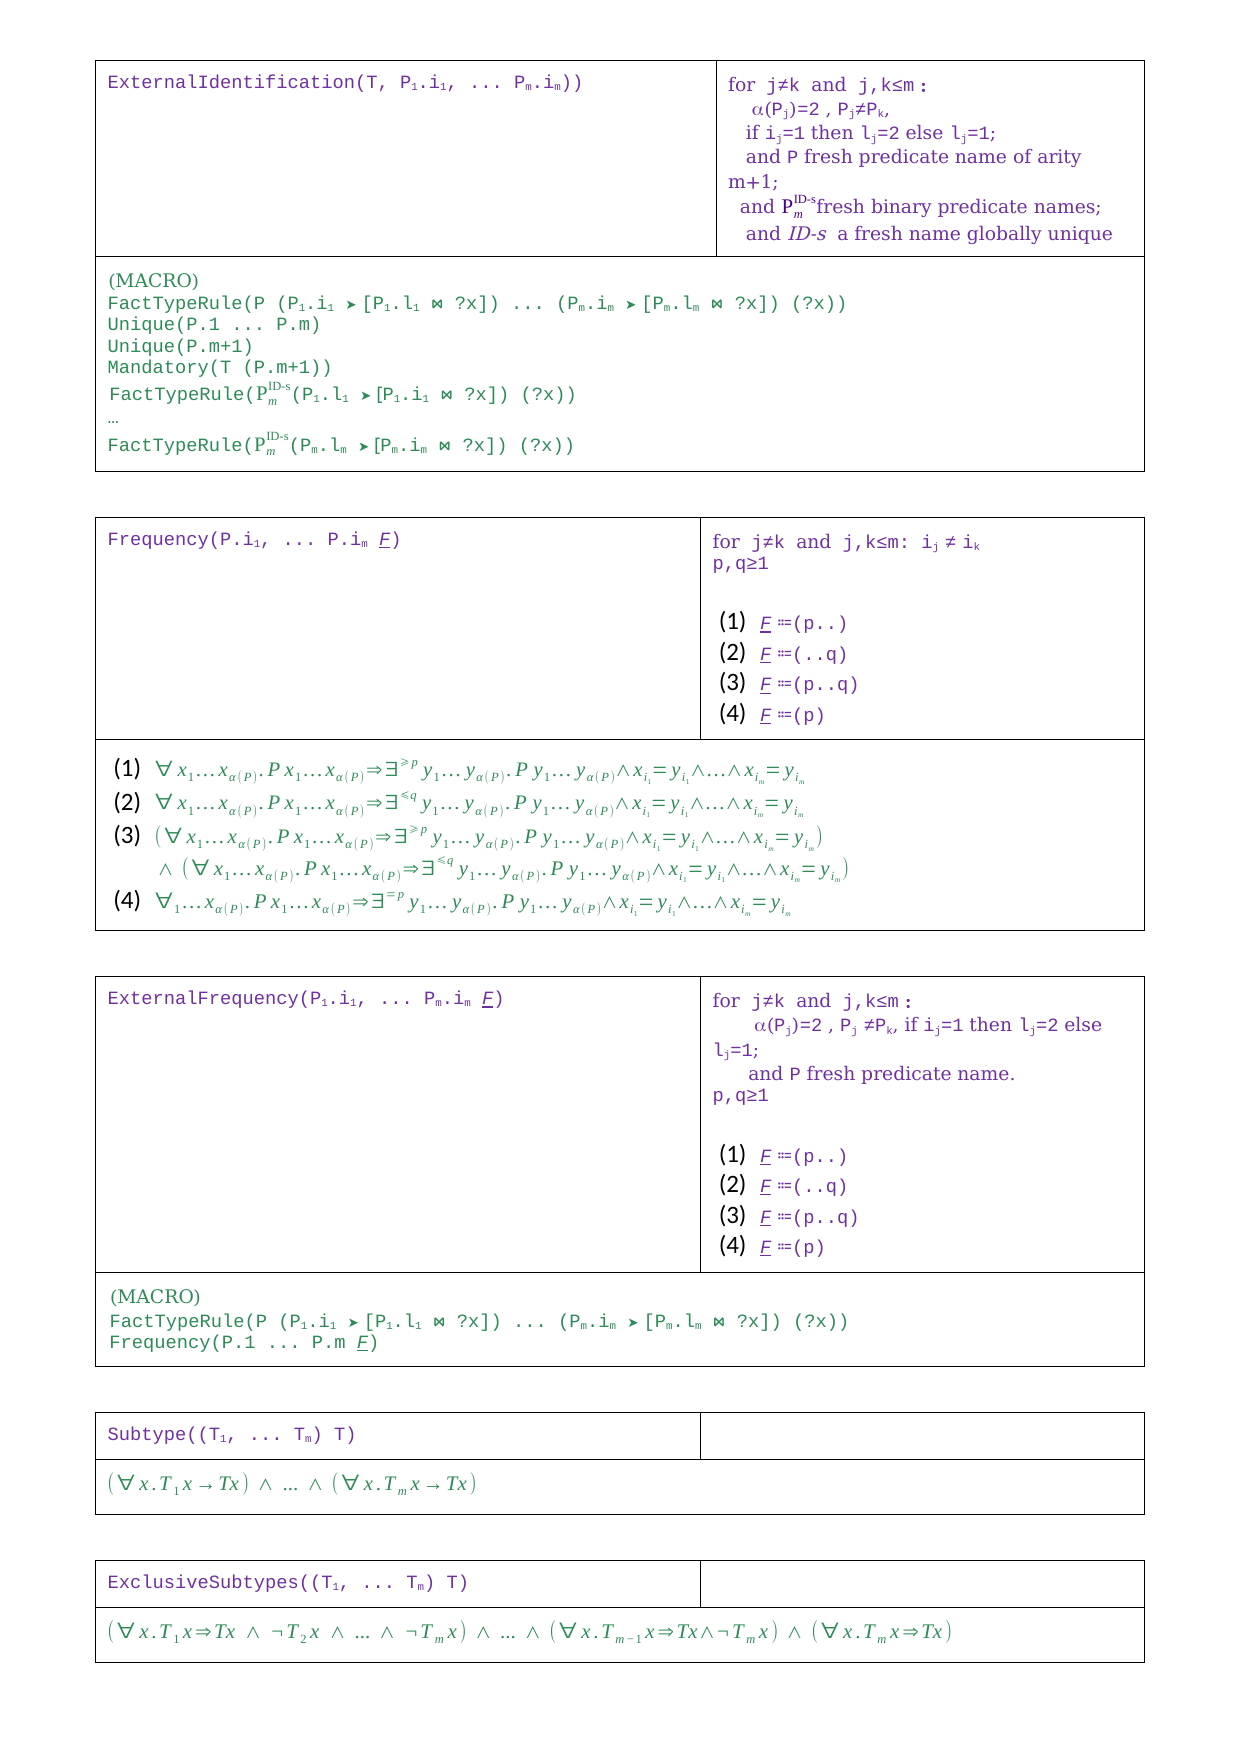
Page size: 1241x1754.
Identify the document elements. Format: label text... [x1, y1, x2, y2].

table_header ExternalFrequency(P1.i1, ... Pm.im F) [96, 977, 700, 1272]
table_header ExternalIdentification(T, P1.i1, ... Pm.im)) [96, 61, 716, 256]
table_cell [96, 1608, 1144, 1662]
table_cell [96, 1460, 1144, 1514]
table_header [701, 1561, 1144, 1607]
table_cell (MACRO) FactTypeRule(P (P1.i1 ➤ [P1.l1 ⋈ ?x]) ... (Pm.im ➤ [Pm.lm ⋈ ?x]) (?x)) Unique(P.1 ... P.m) Unique(P.m+1) Mandatory(T (P.m+1)) FactTypeRule((P1.l1 ➤ [P1.i1 ⋈ ?x]) (?x)) … FactTypeRule((Pm.lm ➤ [Pm.im ⋈ ?x]) (?x)) [96, 257, 1144, 471]
table_cell (MACRO) FactTypeRule(P (P1.i1 ➤ [P1.l1 ⋈ ?x]) ... (Pm.im ➤ [Pm.lm ⋈ ?x]) (?x)) Frequency(P.1 ... P.m F) [96, 1273, 1144, 1366]
table_header [701, 1413, 1144, 1459]
table_header for j≠k and j,k≤m: ij ≠ ik p,q≥1 F ⩴(p..) F ⩴(..q) F ⩴(p..q) F ⩴(p) [701, 518, 1144, 739]
table_header for j≠k and j,k≤m : (Pj)=2 , Pj ≠Pk, if ij=1 then lj=2 else lj=1; and P fresh predicate name. p,q≥1 F ⩴(p..) F ⩴(..q) F ⩴(p..q) F ⩴(p) [701, 977, 1144, 1272]
table_header Subtype((T1, ... Tm) T) [96, 1413, 700, 1459]
table_header ExclusiveSubtypes((T1, ... Tm) T) [96, 1561, 700, 1607]
table_cell [96, 740, 1144, 930]
table_header Frequency(P.i1, ... P.im F) [96, 518, 700, 739]
table_header for j≠k and j,k≤m : (Pj)=2 , Pj≠Pk, if ij=1 then lj=2 else lj=1; and P fresh predicate name of arity m+1; and fresh binary predicate names; and ID-s a fresh name globally unique [717, 61, 1144, 256]
